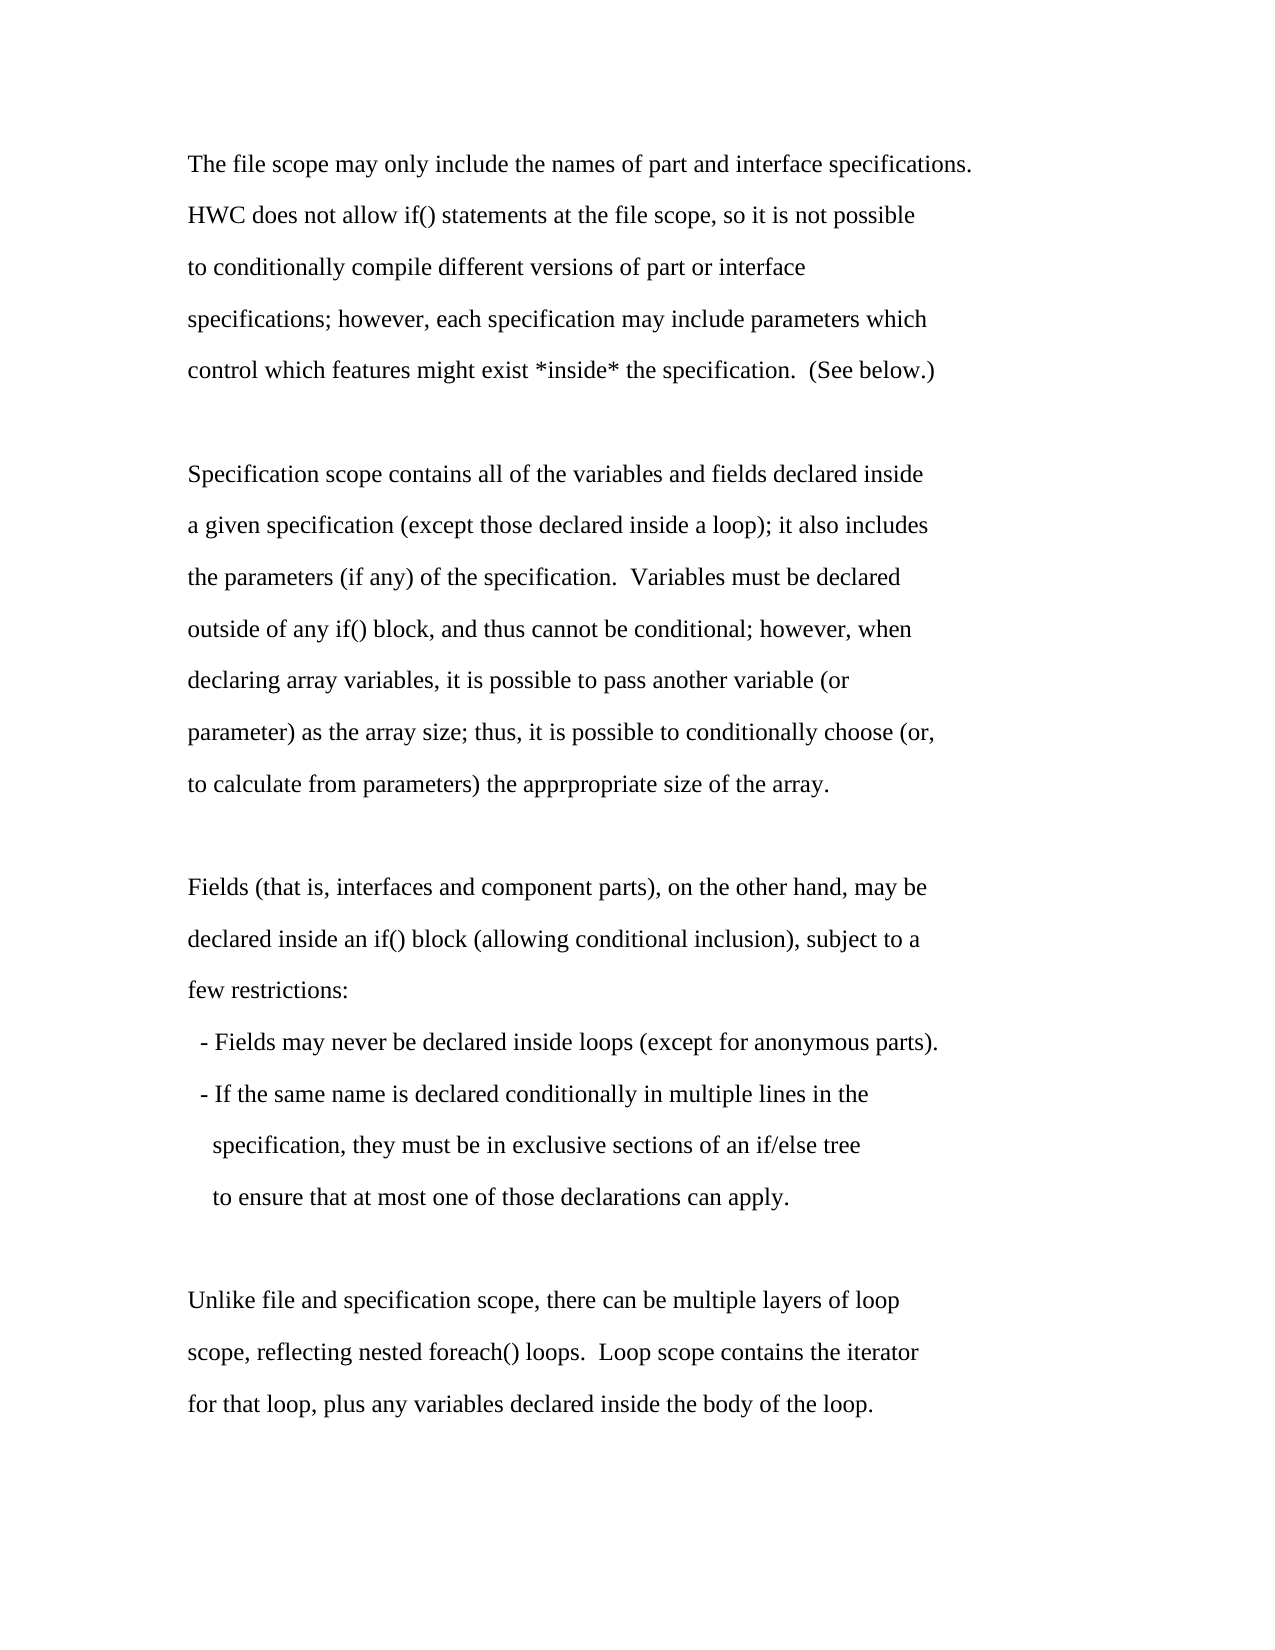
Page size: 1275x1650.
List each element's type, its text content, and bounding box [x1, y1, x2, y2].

text Fields (that is, interfaces and component parts), on the other hand, may be [187, 873, 1087, 901]
text a given specification (except those declared inside a loop); it also includes [187, 512, 1087, 539]
text declared inside an if() block (allowing conditional inclusion), subject to a [187, 925, 1087, 953]
text scope, reflecting nested foreach() loops. Loop scope contains the iterator [187, 1338, 1087, 1366]
text specification, they must be in exclusive sections of an if/else tree [187, 1132, 1087, 1159]
text The file scope may only include the names of part and interface specifications. [187, 150, 1087, 178]
text Unlike file and specification scope, there can be multiple layers of loop [187, 1287, 1087, 1314]
text - Fields may never be declared inside loops (except for anonymous parts). [187, 1028, 1087, 1056]
text few restrictions: [187, 977, 1087, 1004]
text for that loop, plus any variables declared inside the body of the loop. [187, 1390, 1087, 1418]
text declaring array variables, it is possible to pass another variable (or [187, 667, 1087, 694]
text to ensure that at most one of those declarations can apply. [187, 1183, 1087, 1211]
text outside of any if() block, and thus cannot be conditional; however, when [187, 615, 1087, 643]
text HWC does not allow if() statements at the file scope, so it is not possible [187, 202, 1087, 229]
text Specification scope contains all of the variables and fields declared inside [187, 460, 1087, 488]
text - If the same name is declared conditionally in multiple lines in the [187, 1080, 1087, 1108]
text parameter) as the array size; thus, it is possible to conditionally choose (or, [187, 718, 1087, 746]
text control which features might exist *inside* the specification. (See below.) [187, 357, 1087, 384]
text specifications; however, each specification may include parameters which [187, 305, 1087, 333]
text to calculate from parameters) the apprpropriate size of the array. [187, 770, 1087, 798]
text the parameters (if any) of the specification. Variables must be declared [187, 563, 1087, 591]
text to conditionally compile different versions of part or interface [187, 253, 1087, 281]
